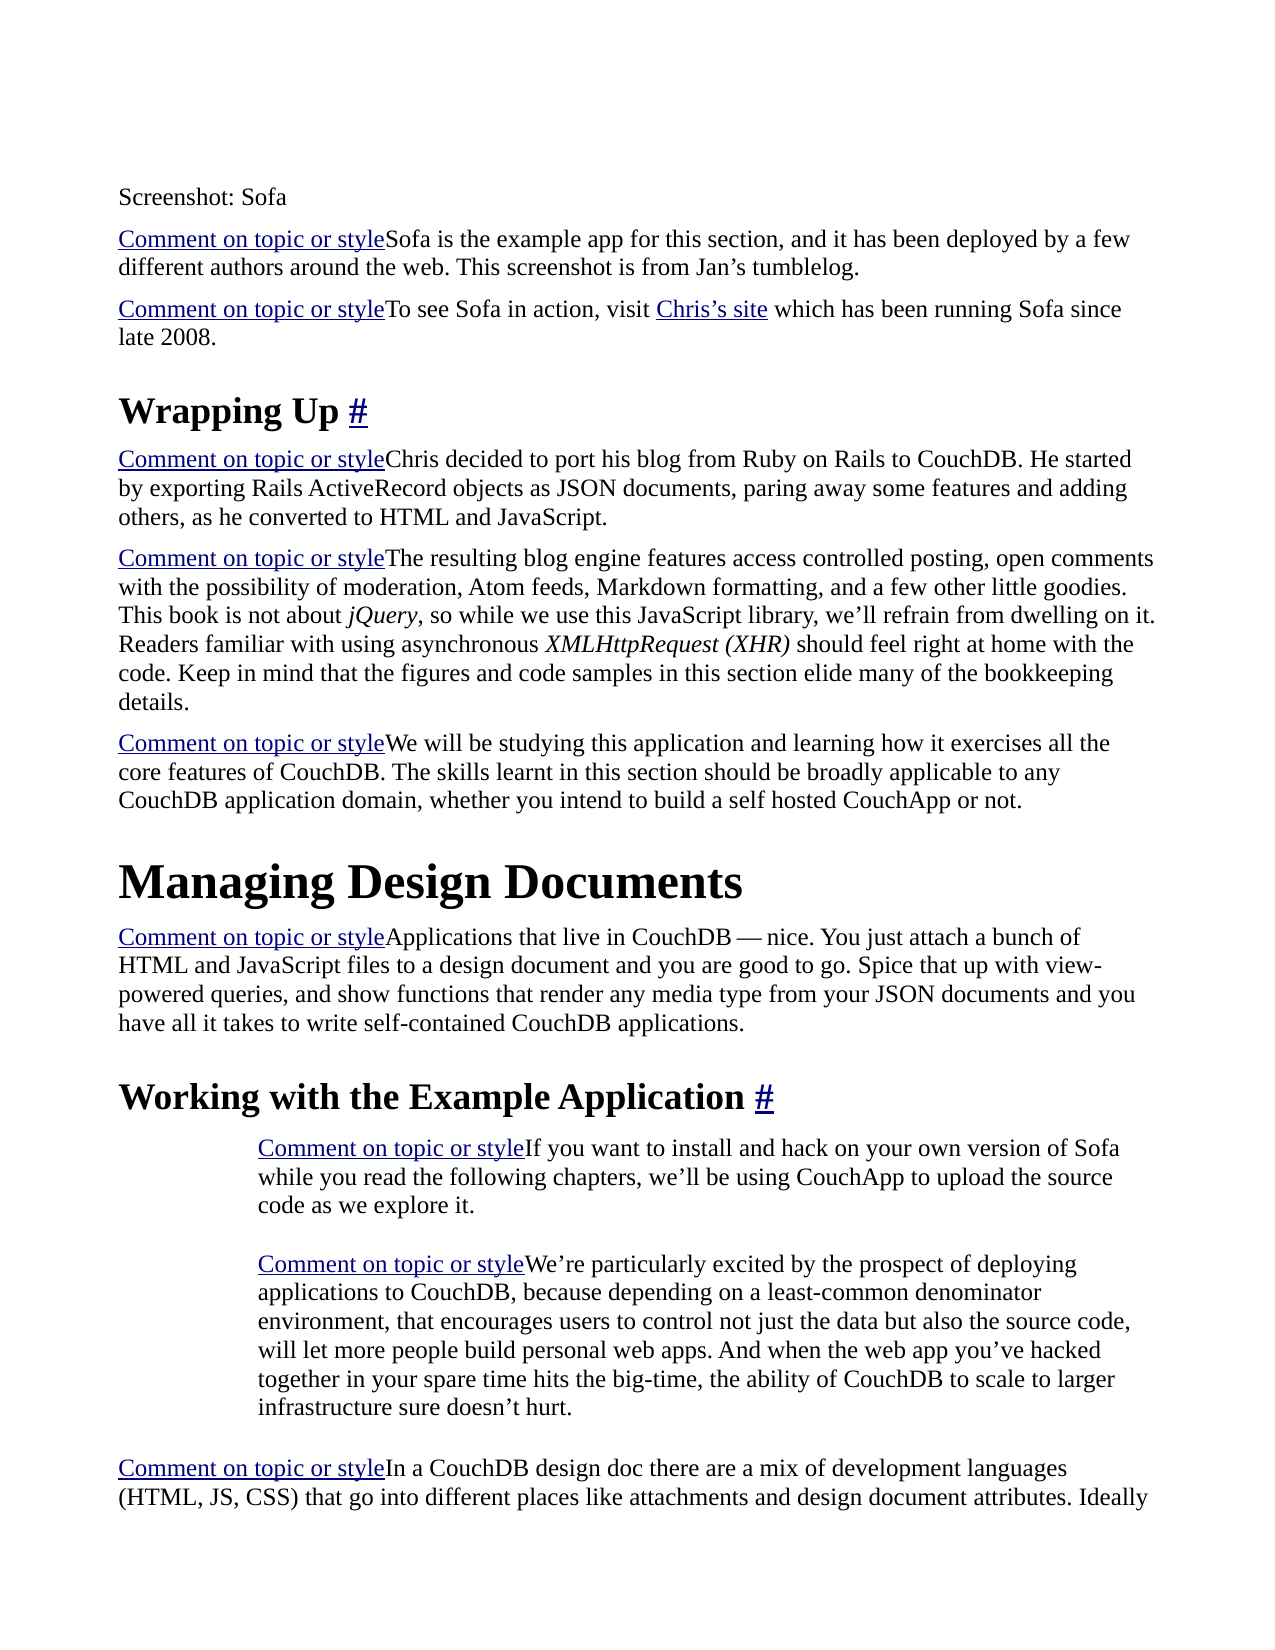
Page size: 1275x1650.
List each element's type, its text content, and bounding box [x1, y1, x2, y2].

table_header Comment on topic or styleIf you want to install and hack on your own version of Sofa while you read the following chapters, we’ll be using CouchApp to upload the source code as we explore it. Comment on topic or styleWe’re particularly excited by the prospect of deploying applications to CouchDB, because depending on a least-common denominator environment, that encourages users to control not just the data but also the source code, will let more people build personal web apps. And when the web app you’ve hacked together in your spare time hits the big-time, the ability of CouchDB to scale to larger infrastructure sure doesn’t hurt. [255, 1130, 1157, 1453]
table_header [118, 1130, 255, 1453]
subtitle Working with the Example Application # [118, 1074, 1157, 1117]
subtitle Managing Design Documents [118, 852, 1157, 909]
text Comment on topic or styleThe resulting blog engine features access controlled posting, open comments with the possibility of moderation, Atom feeds, Markdown formatting, and a few other little goodies. This book is not about jQuery, so while we use this JavaScript library, we’ll refrain from dwelling on it. Readers familiar with using asynchronous XMLHttpRequest (XHR) should feel right at home with the code. Keep in mind that the figures and code samples in this section elide many of the bookkeeping details. [118, 543, 1157, 716]
text Screenshot: Sofa [118, 182, 1157, 211]
text Comment on topic or styleWe will be studying this application and learning how it exercises all the core features of CouchDB. The skills learnt in this section should be broadly applicable to any CouchDB application domain, whether you intend to build a self hosted CouchApp or not. [118, 728, 1157, 814]
subtitle Wrapping Up # [118, 389, 1157, 432]
text Comment on topic or styleIn a CouchDB design doc there are a mix of development languages (HTML, JS, CSS) that go into different places like attachments and design document attributes. Ideally [118, 1453, 1157, 1511]
text Comment on topic or styleChris decided to port his blog from Ruby on Rails to CouchDB. He started by exporting Rails ActiveRecord objects as JSON documents, paring away some features and adding others, as he converted to HTML and JavaScript. [118, 444, 1157, 531]
text Comment on topic or styleTo see Sofa in action, visit Chris’s site which has been running Sofa since late 2008. [118, 294, 1157, 351]
text Comment on topic or styleApplications that live in CouchDB — nice. You just attach a bunch of HTML and JavaScript files to a design document and you are good to go. Spice that up with view-powered queries, and show functions that render any media type from your JSON documents and you have all it takes to write self-contained CouchDB applications. [118, 922, 1157, 1037]
text Comment on topic or styleSofa is the example app for this section, and it has been deployed by a few different authors around the web. This screenshot is from Jan’s tumblelog. [118, 224, 1157, 281]
